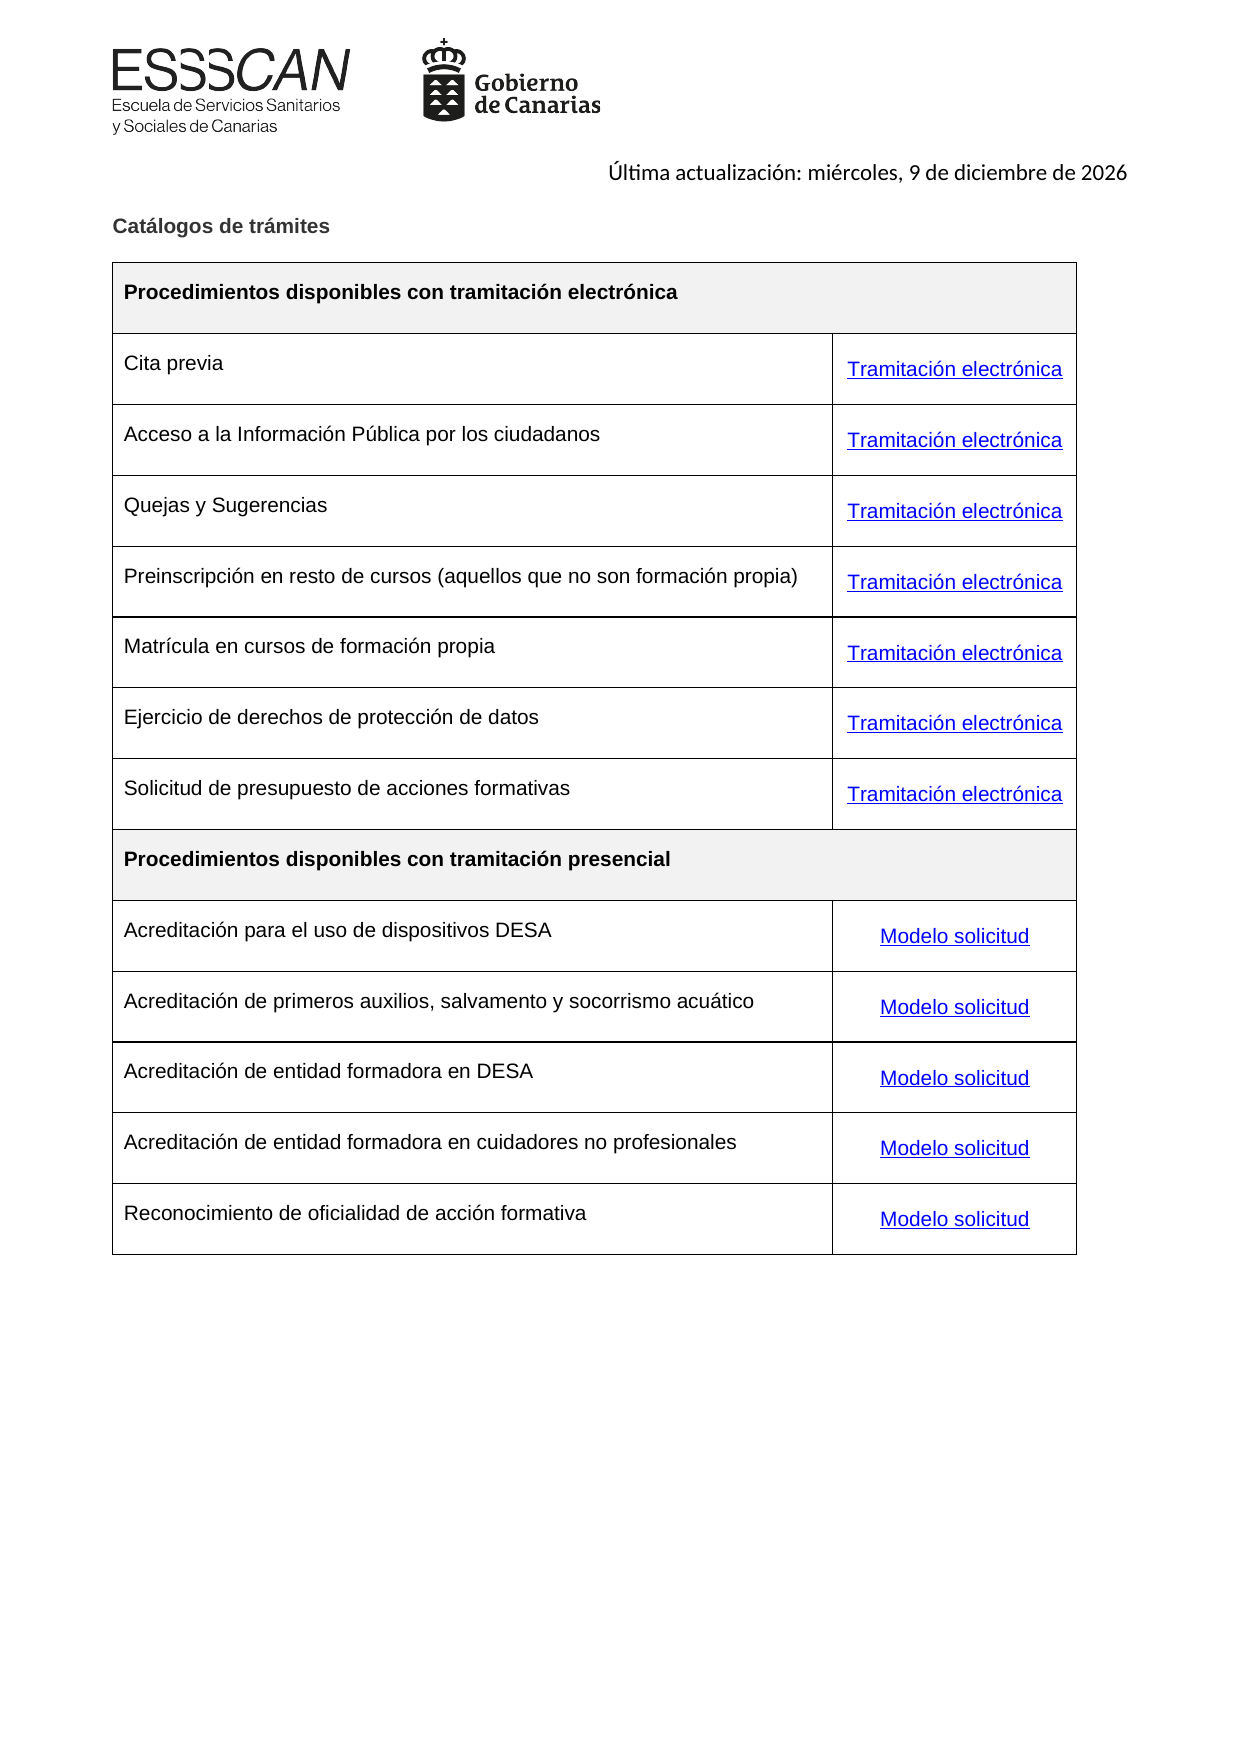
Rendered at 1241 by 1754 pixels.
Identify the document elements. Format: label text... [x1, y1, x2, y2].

table_cell Acceso a la Información Pública por los ciudadanos [113, 405, 832, 475]
table_cell Quejas y Sugerencias [113, 476, 832, 546]
table_cell Modelo solicitud [833, 901, 1076, 971]
table_cell Modelo solicitud [833, 1113, 1076, 1183]
table_cell Tramitación electrónica [833, 476, 1076, 546]
table_cell Tramitación electrónica [833, 405, 1076, 475]
table_cell Tramitación electrónica [833, 759, 1076, 829]
table_cell Acreditación de primeros auxilios, salvamento y socorrismo acuático [113, 972, 832, 1041]
table_cell Ejercicio de derechos de protección de datos [113, 688, 832, 758]
table_cell Tramitación electrónica [833, 334, 1076, 404]
table_cell Modelo solicitud [833, 1043, 1076, 1112]
table_cell Solicitud de presupuesto de acciones formativas [113, 759, 832, 829]
table_cell Modelo solicitud [833, 1184, 1076, 1254]
table_cell Cita previa [113, 334, 832, 404]
table_cell Acreditación para el uso de dispositivos DESA [113, 901, 832, 971]
table_cell Tramitación electrónica [833, 618, 1076, 687]
text Catálogos de trámites [112, 214, 1128, 238]
table_cell Matrícula en cursos de formación propia [113, 618, 832, 687]
table_cell Modelo solicitud [833, 972, 1076, 1041]
table_cell Preinscripción en resto de cursos (aquellos que no son formación propia) [113, 547, 832, 616]
table_cell Reconocimiento de oficialidad de acción formativa [113, 1184, 832, 1254]
table_cell Acreditación de entidad formadora en cuidadores no profesionales [113, 1113, 832, 1183]
table_cell Acreditación de entidad formadora en DESA [113, 1043, 832, 1112]
table_cell Tramitación electrónica [833, 547, 1076, 616]
table_header Procedimientos disponibles con tramitación electrónica [113, 263, 1076, 333]
table_cell Tramitación electrónica [833, 688, 1076, 758]
table_cell Procedimientos disponibles con tramitación presencial [113, 830, 1076, 900]
